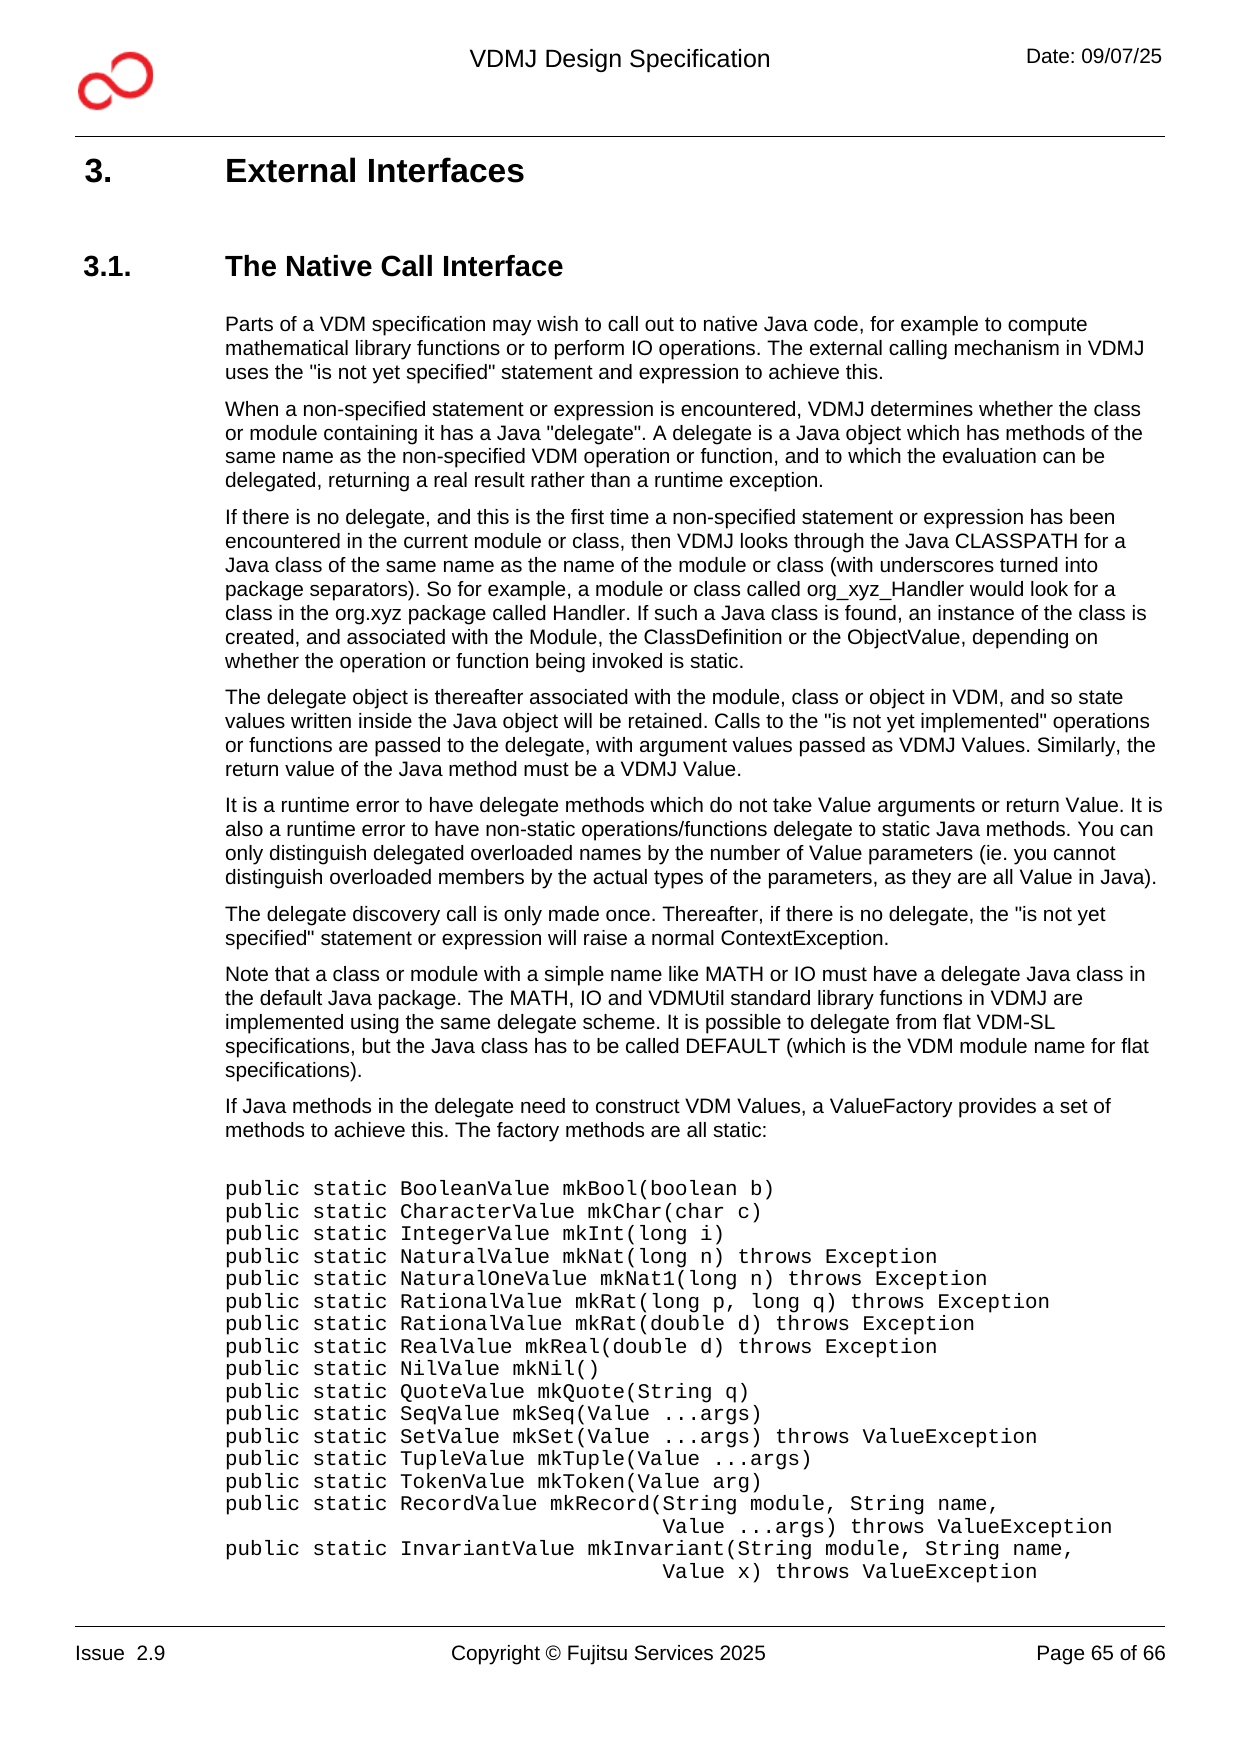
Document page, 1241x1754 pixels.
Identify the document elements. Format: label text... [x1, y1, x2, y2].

text When a non-specified statement or expression is encountered, VDMJ determines whether the class or module containing it has a Java "delegate". A delegate is a Java object which has methods of the same name as the non-specified VDM operation or function, and to which the evaluation can be delegated, returning a real result rather than a runtime exception. [225, 397, 1165, 493]
subtitle The Native Call Interface [75, 250, 1165, 282]
text It is a runtime error to have delegate methods which do not take Value arguments or return Value. It is also a runtime error to have non-static operations/functions delegate to static Java methods. You can only distinguish delegated overloaded names by the number of Value parameters (ie. you cannot distinguish overloaded members by the actual types of the parameters, as they are all Value in Java). [225, 794, 1165, 889]
text public static BooleanValue mkBool(boolean b) public static CharacterValue mkChar(char c) public static IntegerValue mkInt(long i) public static NaturalValue mkNat(long n) throws Exception public static NaturalOneValue mkNat1(long n) throws Exception public static RationalValue mkRat(long p, long q) throws Exception public static RationalValue mkRat(double d) throws Exception public static RealValue mkReal(double d) throws Exception public static NilValue mkNil() public static QuoteValue mkQuote(String q) public static SeqValue mkSeq(Value ...args) public static SetValue mkSet(Value ...args) throws ValueException public static TupleValue mkTuple(Value ...args) public static TokenValue mkToken(Value arg) public static RecordValue mkRecord(String module, String name, Value ...args) throws ValueException public static InvariantValue mkInvariant(String module, String name, Value x) throws ValueException [225, 1155, 1165, 1583]
text Parts of a VDM specification may wish to call out to native Java code, for example to compute mathematical library functions or to perform IO operations. The external calling mechanism in VDMJ uses the "is not yet specified" statement and expression to achieve this. [225, 312, 1165, 384]
text If there is no delegate, and this is the first time a non-specified statement or expression has been encountered in the current module or class, then VDMJ looks through the Java CLASSPATH for a Java class of the same name as the name of the module or class (with underscores turned into package separators). So for example, a module or class called org_xyz_Handler would look for a class in the org.xyz package called Handler. If such a Java class is found, an instance of the class is created, and associated with the Module, the ClassDefinition or the ObjectValue, depending on whether the operation or function being invoked is static. [225, 505, 1165, 673]
text If Java methods in the delegate need to construct VDM Values, a ValueFactory provides a set of methods to achieve this. The factory methods are all static: [225, 1095, 1165, 1143]
text The delegate discovery call is only made once. Thereafter, if there is no delegate, the "is not yet specified" statement or expression will raise a normal ContextException. [225, 902, 1165, 950]
picture [78, 44, 153, 120]
text The delegate object is thereafter associated with the module, class or object in VDM, and so state values written inside the Java object will be retained. Calls to the "is not yet implemented" operations or functions are passed to the delegate, with argument values passed as VDMJ Values. Similarly, the return value of the Java method must be a VDMJ Value. [225, 685, 1165, 781]
text Note that a class or module with a simple name like MATH or IO must have a delegate Java class in the default Java package. The MATH, IO and VDMUtil standard library functions in VDMJ are implemented using the same delegate scheme. It is possible to delegate from flat VDM-SL specifications, but the Java class has to be called DEFAULT (which is the VDM module name for flat specifications). [225, 962, 1165, 1082]
subtitle External Interfaces [75, 152, 1165, 190]
